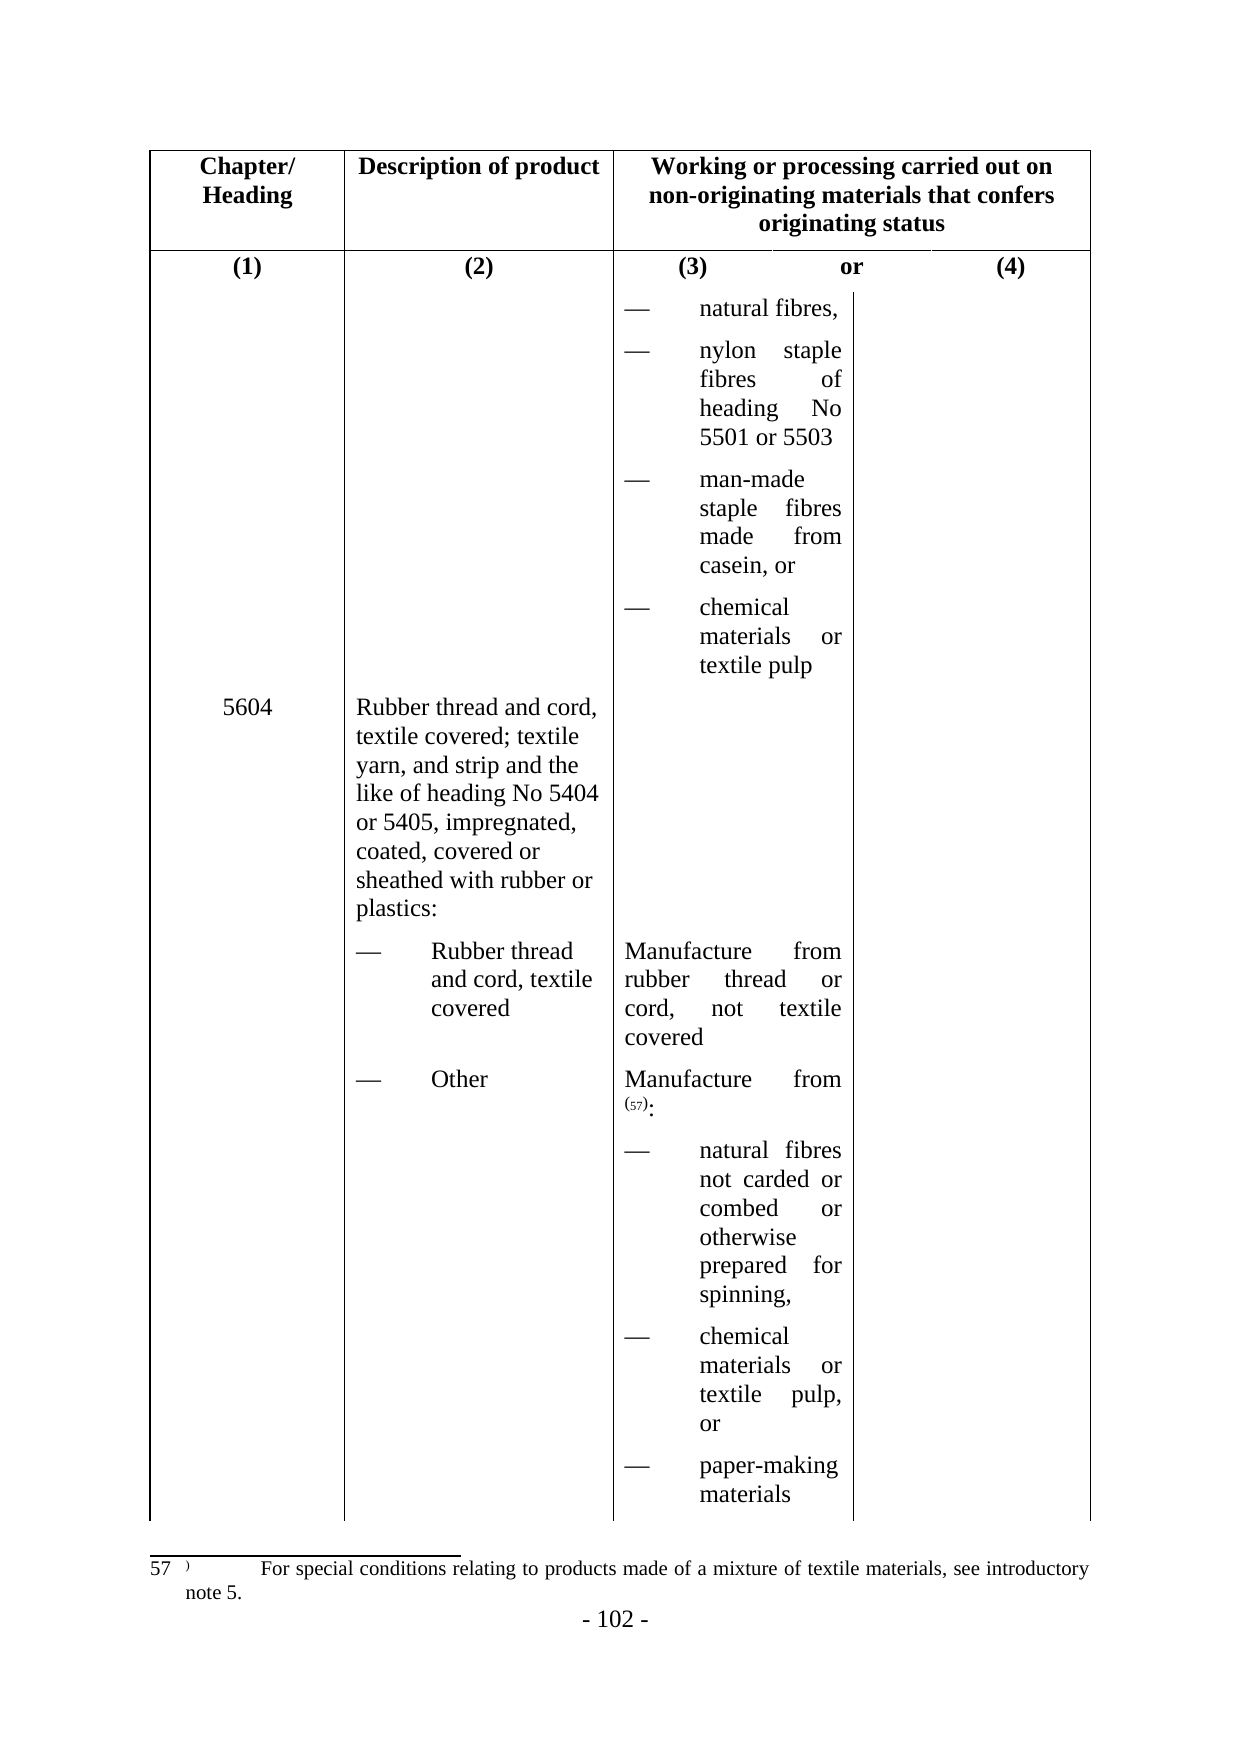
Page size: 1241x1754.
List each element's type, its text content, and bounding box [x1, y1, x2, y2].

table_cell — natural fibres not carded or combed or otherwise prepared for spinning, [614, 1135, 853, 1320]
table_cell — Other [345, 1064, 613, 1134]
table_cell [854, 335, 1090, 463]
table_cell Manufacture from (): [614, 1064, 853, 1134]
table_cell [345, 593, 613, 691]
table_cell [854, 936, 1090, 1063]
table_cell [345, 1135, 613, 1320]
table_cell [151, 1450, 344, 1520]
table_cell (3) [614, 251, 772, 292]
table_cell [345, 1321, 613, 1449]
table_cell — nylon staple fibres of heading No 5501 or 5503 [614, 335, 853, 463]
table_cell — chemical materials or textile pulp [614, 593, 853, 691]
table_cell [854, 464, 1090, 591]
table_cell [151, 1064, 344, 1134]
table_cell [151, 335, 344, 463]
table_cell [614, 692, 853, 935]
table_cell [151, 936, 344, 1063]
table_cell [345, 1450, 613, 1520]
table_cell [345, 335, 613, 463]
table_cell — chemical materials or textile pulp, or [614, 1321, 853, 1449]
table_cell [151, 1135, 344, 1320]
table_cell (2) [345, 251, 613, 292]
table_cell [854, 1321, 1090, 1449]
table_cell [151, 464, 344, 591]
table_cell (4) [932, 251, 1090, 292]
table_cell or [773, 251, 931, 292]
table_cell [345, 293, 613, 334]
table_cell [854, 692, 1090, 935]
table_cell [151, 593, 344, 691]
table_cell [345, 464, 613, 591]
table_header Chapter/Heading [151, 151, 344, 250]
table_cell [151, 1321, 344, 1449]
table_cell [854, 593, 1090, 691]
table_cell — paper-making materials [614, 1450, 853, 1520]
table_cell [854, 1135, 1090, 1320]
table_cell [854, 1064, 1090, 1134]
table_cell (1) [151, 251, 344, 292]
table_cell Manufacture from rubber thread or cord, not textile covered [614, 936, 853, 1063]
table_cell [854, 1450, 1090, 1520]
table_cell [151, 293, 344, 334]
table_header Description of product [345, 151, 613, 250]
table_cell — natural fibres, [614, 293, 853, 334]
table_cell — man-made staple fibres made from casein, or [614, 464, 853, 591]
table_cell Rubber thread and cord, textile covered; textile yarn, and strip and the like of heading No 5404 or 5405, impregnated, coated, covered or sheathed with rubber or plastics: [345, 692, 613, 935]
table_cell — Rubber thread and cord, textile covered [345, 936, 613, 1063]
table_cell [854, 293, 1090, 334]
table_cell 5604 [151, 692, 344, 935]
table_header Working or processing carried out on non-originating materials that confers originating status [614, 151, 1090, 250]
